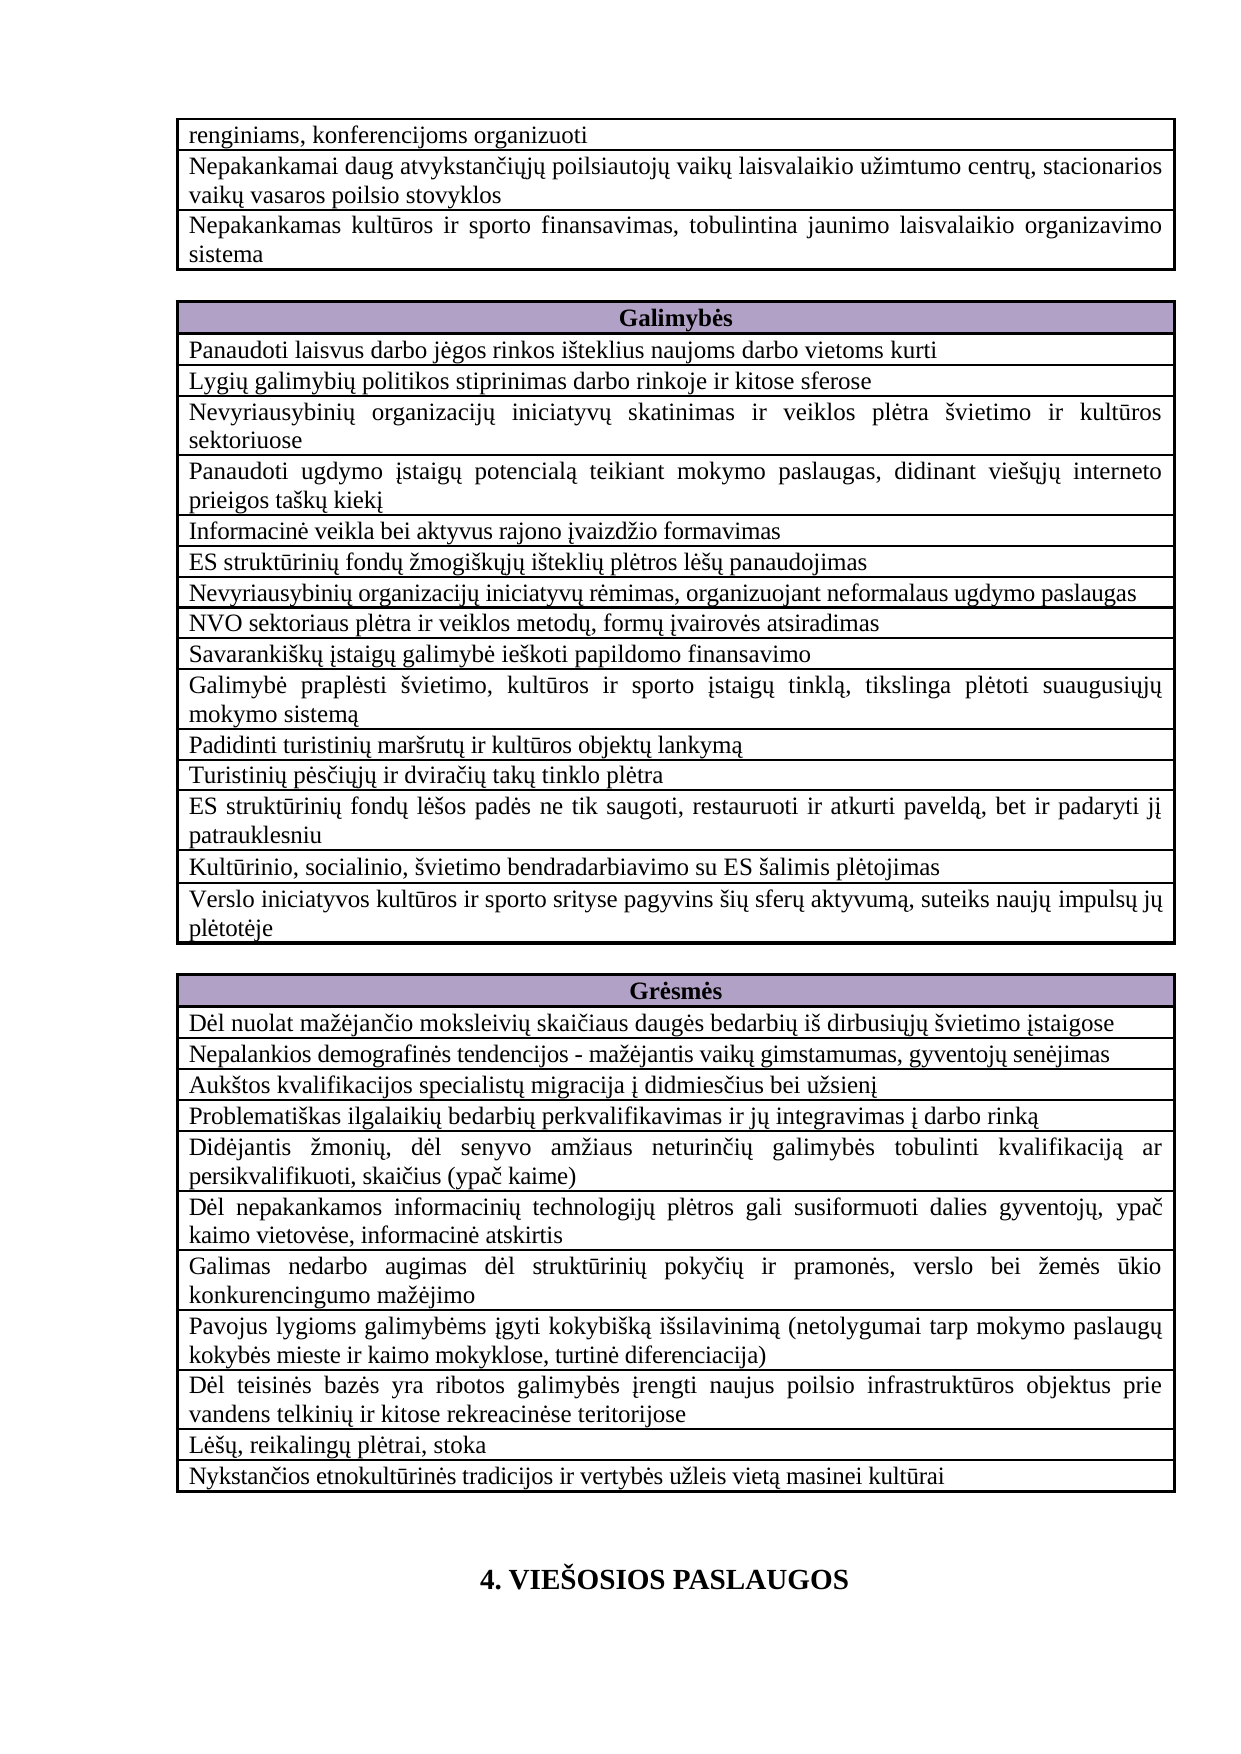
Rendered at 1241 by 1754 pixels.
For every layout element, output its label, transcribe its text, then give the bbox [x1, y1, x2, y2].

table_cell Kultūrinio, socialinio, švietimo bendradarbiavimo su ES šalimis plėtojimas [179, 851, 1173, 882]
table_cell Verslo iniciatyvos kultūros ir sporto srityse pagyvins šių sferų aktyvumą, suteiks naujų impulsų jų plėtotėje [179, 884, 1173, 941]
table_cell Nykstančios etnokultūrinės tradicijos ir vertybės užleis vietą masinei kultūrai [179, 1461, 1173, 1490]
table_cell Dėl teisinės bazės yra ribotos galimybės įrengti naujus poilsio infrastruktūros objektus prie vandens telkinių ir kitose rekreacinėse teritorijose [179, 1371, 1173, 1428]
table_cell Nevyriausybinių organizacijų iniciatyvų rėmimas, organizuojant neformalaus ugdymo paslaugas [179, 578, 1173, 606]
table_cell Nepakankamai daug atvykstančiųjų poilsiautojų vaikų laisvalaikio užimtumo centrų, stacionarios vaikų vasaros poilsio stovyklos [179, 151, 1173, 208]
table_cell Dėl nuolat mažėjančio moksleivių skaičiaus daugės bedarbių iš dirbusiųjų švietimo įstaigose [179, 1008, 1173, 1037]
table_cell Nepakankamas kultūros ir sporto finansavimas, tobulintina jaunimo laisvalaikio organizavimo sistema [179, 211, 1173, 268]
table_cell Padidinti turistinių maršrutų ir kultūros objektų lankymą [179, 730, 1173, 758]
table_cell Informacinė veikla bei aktyvus rajono įvaizdžio formavimas [179, 516, 1173, 545]
table_cell ES struktūrinių fondų žmogiškųjų išteklių plėtros lėšų panaudojimas [179, 547, 1173, 576]
table_cell Savarankiškų įstaigų galimybė ieškoti papildomo finansavimo [179, 639, 1173, 668]
table_cell Galimas nedarbo augimas dėl struktūrinių pokyčių ir pramonės, verslo bei žemės ūkio konkurencingumo mažėjimo [179, 1251, 1173, 1309]
table_cell Problematiškas ilgalaikių bedarbių perkvalifikavimas ir jų integravimas į darbo rinką [179, 1101, 1173, 1130]
table_header Grėsmės [179, 976, 1173, 1005]
table_cell Pavojus lygioms galimybėms įgyti kokybišką išsilavinimą (netolygumai tarp mokymo paslaugų kokybės mieste ir kaimo mokyklose, turtinė diferenciacija) [179, 1311, 1173, 1368]
table_cell Galimybė praplėsti švietimo, kultūros ir sporto įstaigų tinklą, tikslinga plėtoti suaugusiųjų mokymo sistemą [179, 670, 1173, 728]
text 4. VIEŠOSIOS PASLAUGOS [177, 1562, 1152, 1596]
table_cell Dėl nepakankamos informacinių technologijų plėtros gali susiformuoti dalies gyventojų, ypač kaimo vietovėse, informacinė atskirtis [179, 1192, 1173, 1249]
table_cell Turistinių pėsčiųjų ir dviračių takų tinklo plėtra [179, 761, 1173, 789]
table_cell Nevyriausybinių organizacijų iniciatyvų skatinimas ir veiklos plėtra švietimo ir kultūros sektoriuose [179, 397, 1173, 454]
table_cell Aukštos kvalifikacijos specialistų migracija į didmiesčius bei užsienį [179, 1070, 1173, 1099]
table_cell ES struktūrinių fondų lėšos padės ne tik saugoti, restauruoti ir atkurti paveldą, bet ir padaryti jį patrauklesniu [179, 791, 1173, 849]
table_cell renginiams, konferencijoms organizuoti [179, 120, 1173, 149]
table_cell NVO sektoriaus plėtra ir veiklos metodų, formų įvairovės atsiradimas [179, 609, 1173, 637]
table_cell Panaudoti ugdymo įstaigų potencialą teikiant mokymo paslaugas, didinant viešųjų interneto prieigos taškų kiekį [179, 456, 1173, 514]
table_cell Lėšų, reikalingų plėtrai, stoka [179, 1430, 1173, 1459]
table_cell Didėjantis žmonių, dėl senyvo amžiaus neturinčių galimybės tobulinti kvalifikaciją ar persikvalifikuoti, skaičius (ypač kaime) [179, 1132, 1173, 1190]
table_cell Panaudoti laisvus darbo jėgos rinkos išteklius naujoms darbo vietoms kurti [179, 335, 1173, 364]
table_cell Lygių galimybių politikos stiprinimas darbo rinkoje ir kitose sferose [179, 366, 1173, 395]
table_cell Nepalankios demografinės tendencijos - mažėjantis vaikų gimstamumas, gyventojų senėjimas [179, 1039, 1173, 1068]
table_header Galimybės [179, 303, 1173, 332]
